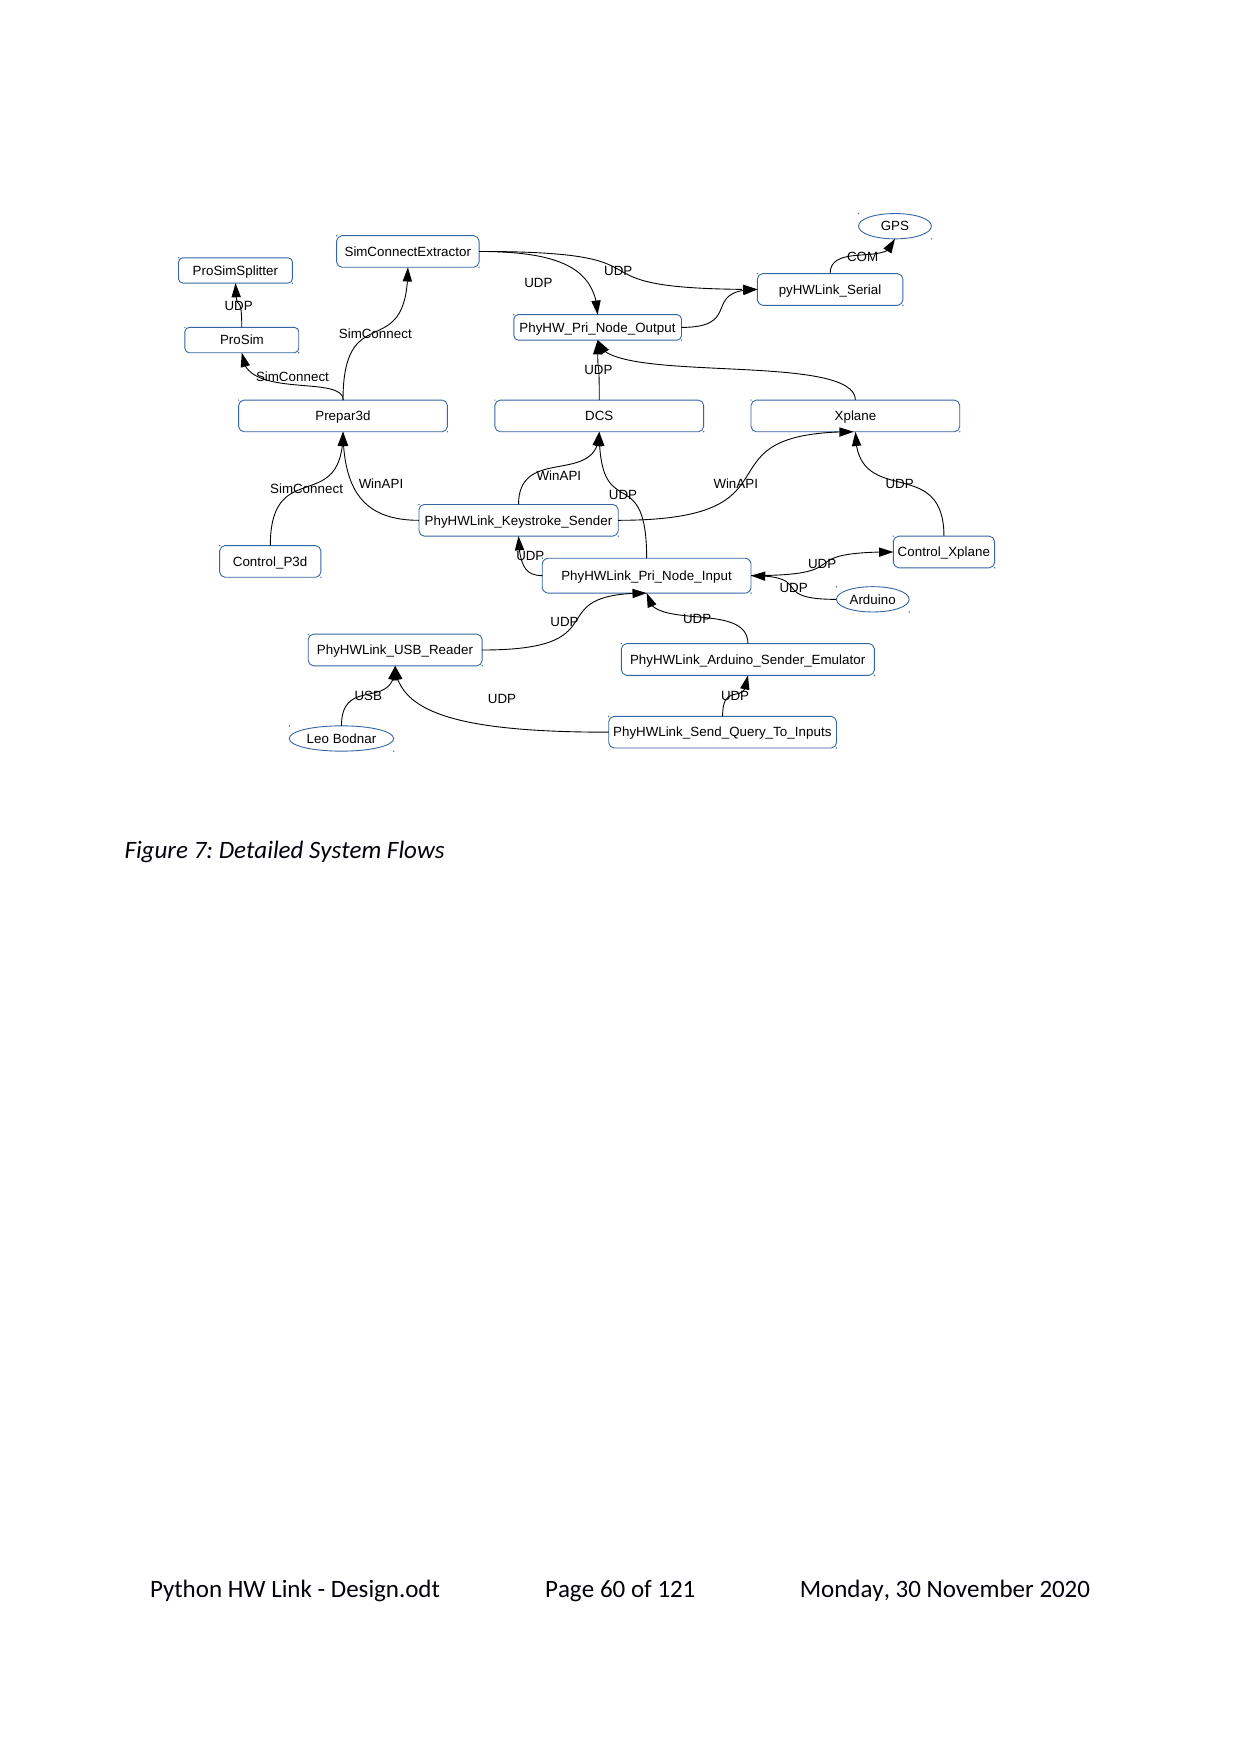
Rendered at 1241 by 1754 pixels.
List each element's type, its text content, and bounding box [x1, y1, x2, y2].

text Figure 7: Detailed System Flows [124, 162, 1116, 864]
